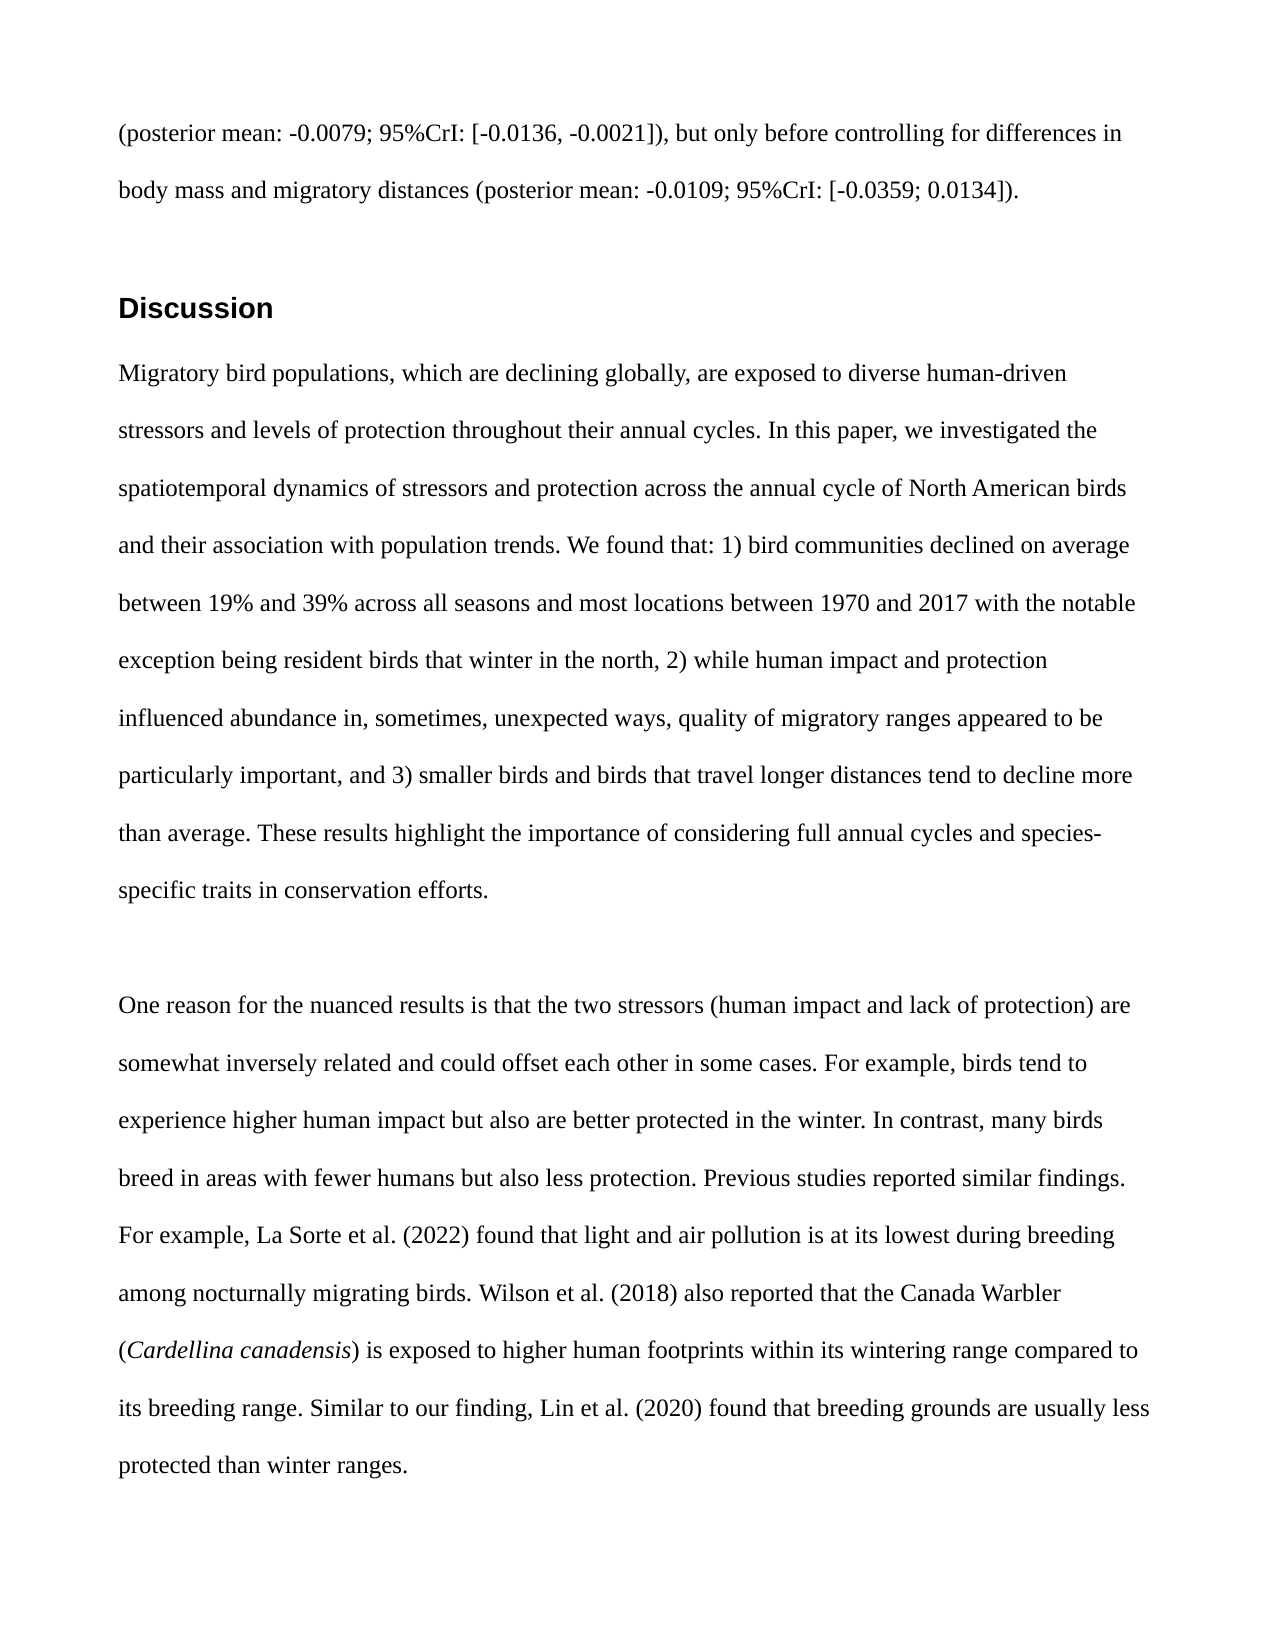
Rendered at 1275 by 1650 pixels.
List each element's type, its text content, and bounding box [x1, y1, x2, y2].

text Migratory bird populations, which are declining globally, are exposed to diverse human-driven stressors and levels of protection throughout their annual cycles. In this paper, we investigated the spatiotemporal dynamics of stressors and protection across the annual cycle of North American birds and their association with population trends. We found that: 1) bird communities declined on average between 19% and 39% across all seasons and most locations between 1970 and 2017 with the notable exception being resident birds that winter in the north, 2) while human impact and protection influenced abundance in, sometimes, unexpected ways, quality of migratory ranges appeared to be particularly important, and 3) smaller birds and birds that travel longer distances tend to decline more than average. These results highlight the importance of considering full annual cycles and species-specific traits in conservation efforts. [118, 358, 1157, 904]
subtitle Discussion [118, 291, 1157, 324]
text One reason for the nuanced results is that the two stressors (human impact and lack of protection) are somewhat inversely related and could offset each other in some cases. For example, birds tend to experience higher human impact but also are better protected in the winter. In contrast, many birds breed in areas with fewer humans but also less protection. Previous studies reported similar findings. For example, La Sorte et al. (2022) found that light and air pollution is at its lowest during breeding among nocturnally migrating birds. Wilson et al. (2018) also reported that the Canada Warbler (Cardellina canadensis) is exposed to higher human footprints within its wintering range compared to its breeding range. Similar to our finding, Lin et al. (2020) found that breeding grounds are usually less protected than winter ranges. [118, 990, 1157, 1479]
text (posterior mean: -0.0079; 95%CrI: [-0.0136, -0.0021]), but only before controlling for differences in body mass and migratory distances (posterior mean: -0.0109; 95%CrI: [-0.0359; 0.0134]). [118, 118, 1157, 204]
